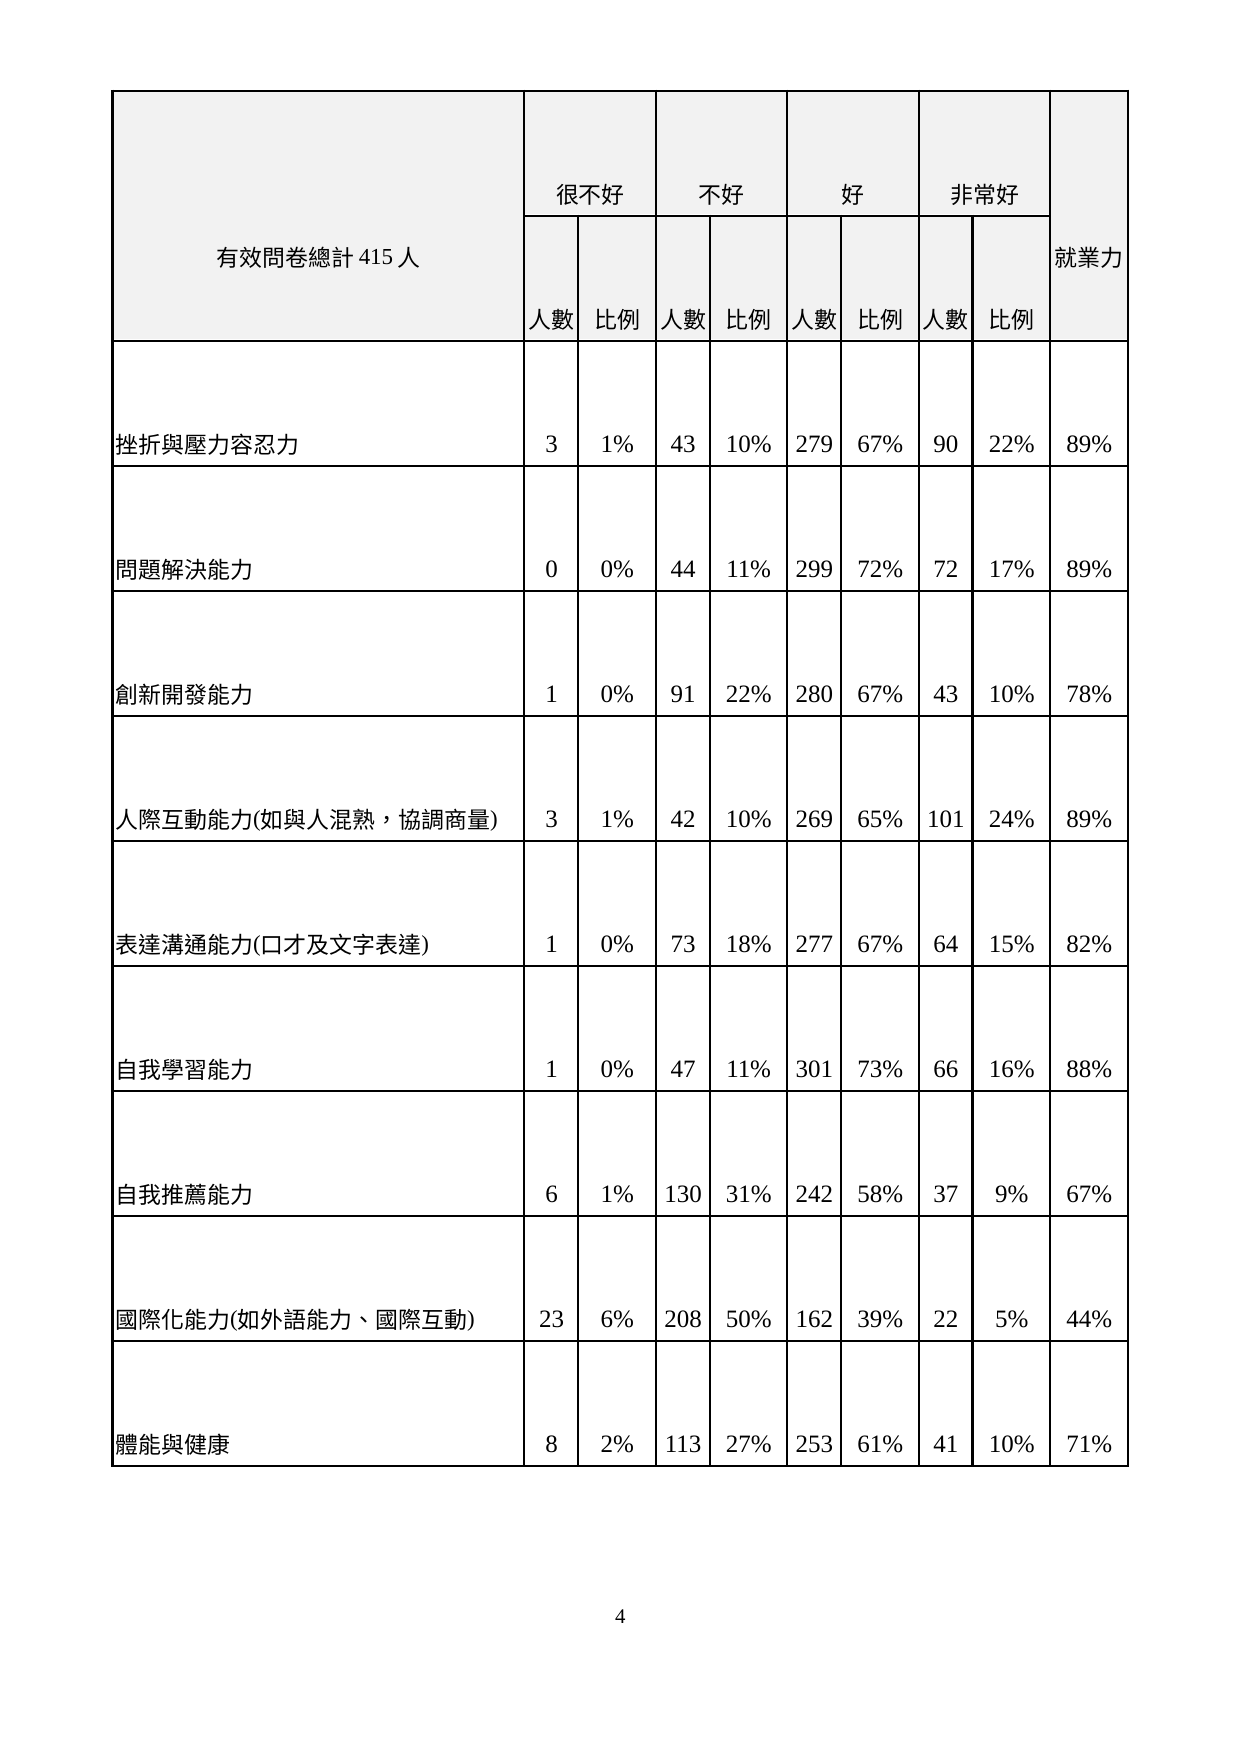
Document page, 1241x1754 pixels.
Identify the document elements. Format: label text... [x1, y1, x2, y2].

table_cell 10% [974, 592, 1049, 714]
table_cell 299 [788, 467, 840, 589]
table_cell 1% [579, 1092, 655, 1214]
table_cell 280 [788, 592, 840, 714]
table_cell 43 [920, 592, 971, 714]
table_cell 269 [788, 717, 840, 839]
table_header 不好 [657, 92, 786, 214]
table_cell 130 [657, 1092, 709, 1214]
table_cell 18% [711, 842, 786, 964]
table_cell 0 [525, 467, 577, 589]
table_cell 10% [711, 717, 786, 839]
table_cell 113 [657, 1342, 709, 1464]
table_cell 1% [579, 342, 655, 464]
table_header 好 [788, 92, 918, 214]
table_cell 301 [788, 967, 840, 1089]
table_header 就業力 [1051, 92, 1127, 339]
table_cell 10% [711, 342, 786, 464]
table_cell 人數 [657, 217, 709, 339]
table_cell 人數 [525, 217, 577, 339]
table_cell 31% [711, 1092, 786, 1214]
table_cell 65% [842, 717, 918, 839]
table_cell 15% [974, 842, 1049, 964]
table_cell 表達溝通能力(口才及文字表達) [114, 842, 523, 964]
table_cell 88% [1051, 967, 1127, 1089]
table_cell 1 [525, 967, 577, 1089]
table_cell 8 [525, 1342, 577, 1464]
table_cell 比例 [579, 217, 655, 339]
table_cell 自我推薦能力 [114, 1092, 523, 1214]
table_cell 人數 [788, 217, 840, 339]
table_cell 72 [920, 467, 971, 589]
table_cell 89% [1051, 467, 1127, 589]
table_cell 1 [525, 592, 577, 714]
table_cell 41 [920, 1342, 971, 1464]
table_cell 277 [788, 842, 840, 964]
table_cell 人數 [920, 217, 971, 339]
table_cell 11% [711, 967, 786, 1089]
table_cell 22 [920, 1217, 971, 1339]
table_cell 66 [920, 967, 971, 1089]
table_cell 82% [1051, 842, 1127, 964]
table_cell 73% [842, 967, 918, 1089]
table_cell 比例 [842, 217, 918, 339]
table_cell 3 [525, 342, 577, 464]
table_cell 0% [579, 967, 655, 1089]
table_cell 64 [920, 842, 971, 964]
table_cell 73 [657, 842, 709, 964]
table_cell 43 [657, 342, 709, 464]
table_cell 67% [842, 592, 918, 714]
table_cell 問題解決能力 [114, 467, 523, 589]
table_header 很不好 [525, 92, 655, 214]
table_cell 101 [920, 717, 971, 839]
table_cell 人際互動能力(如與人混熟，協調商量) [114, 717, 523, 839]
table_cell 44% [1051, 1217, 1127, 1339]
table_cell 27% [711, 1342, 786, 1464]
table_cell 挫折與壓力容忍力 [114, 342, 523, 464]
table_cell 37 [920, 1092, 971, 1214]
table_cell 47 [657, 967, 709, 1089]
table_cell 91 [657, 592, 709, 714]
table_cell 89% [1051, 342, 1127, 464]
table_cell 67% [842, 342, 918, 464]
table_cell 71% [1051, 1342, 1127, 1464]
table_cell 創新開發能力 [114, 592, 523, 714]
table_cell 體能與健康 [114, 1342, 523, 1464]
table_cell 5% [974, 1217, 1049, 1339]
table_cell 6% [579, 1217, 655, 1339]
table_cell 1 [525, 842, 577, 964]
table_cell 279 [788, 342, 840, 464]
table_cell 6 [525, 1092, 577, 1214]
table_cell 10% [974, 1342, 1049, 1464]
table_cell 比例 [974, 217, 1049, 339]
table_cell 90 [920, 342, 971, 464]
table_cell 67% [842, 842, 918, 964]
table_cell 17% [974, 467, 1049, 589]
table_cell 0% [579, 592, 655, 714]
table_header 有效問卷總計415人 [114, 92, 523, 339]
table_cell 0% [579, 467, 655, 589]
table_cell 58% [842, 1092, 918, 1214]
table_header 非常好 [920, 92, 1049, 214]
table_cell 16% [974, 967, 1049, 1089]
table_cell 44 [657, 467, 709, 589]
table_cell 208 [657, 1217, 709, 1339]
table_cell 42 [657, 717, 709, 839]
table_cell 22% [711, 592, 786, 714]
table_cell 50% [711, 1217, 786, 1339]
table_cell 9% [974, 1092, 1049, 1214]
table_cell 1% [579, 717, 655, 839]
table_cell 242 [788, 1092, 840, 1214]
table_cell 39% [842, 1217, 918, 1339]
table_cell 24% [974, 717, 1049, 839]
table_cell 0% [579, 842, 655, 964]
table_cell 78% [1051, 592, 1127, 714]
table_cell 23 [525, 1217, 577, 1339]
table_cell 2% [579, 1342, 655, 1464]
table_cell 253 [788, 1342, 840, 1464]
table_cell 61% [842, 1342, 918, 1464]
table_cell 比例 [711, 217, 786, 339]
table_cell 162 [788, 1217, 840, 1339]
table_cell 3 [525, 717, 577, 839]
table_cell 67% [1051, 1092, 1127, 1214]
table_cell 89% [1051, 717, 1127, 839]
table_cell 國際化能力(如外語能力、國際互動) [114, 1217, 523, 1339]
table_cell 72% [842, 467, 918, 589]
table_cell 11% [711, 467, 786, 589]
table_cell 自我學習能力 [114, 967, 523, 1089]
table_cell 22% [974, 342, 1049, 464]
